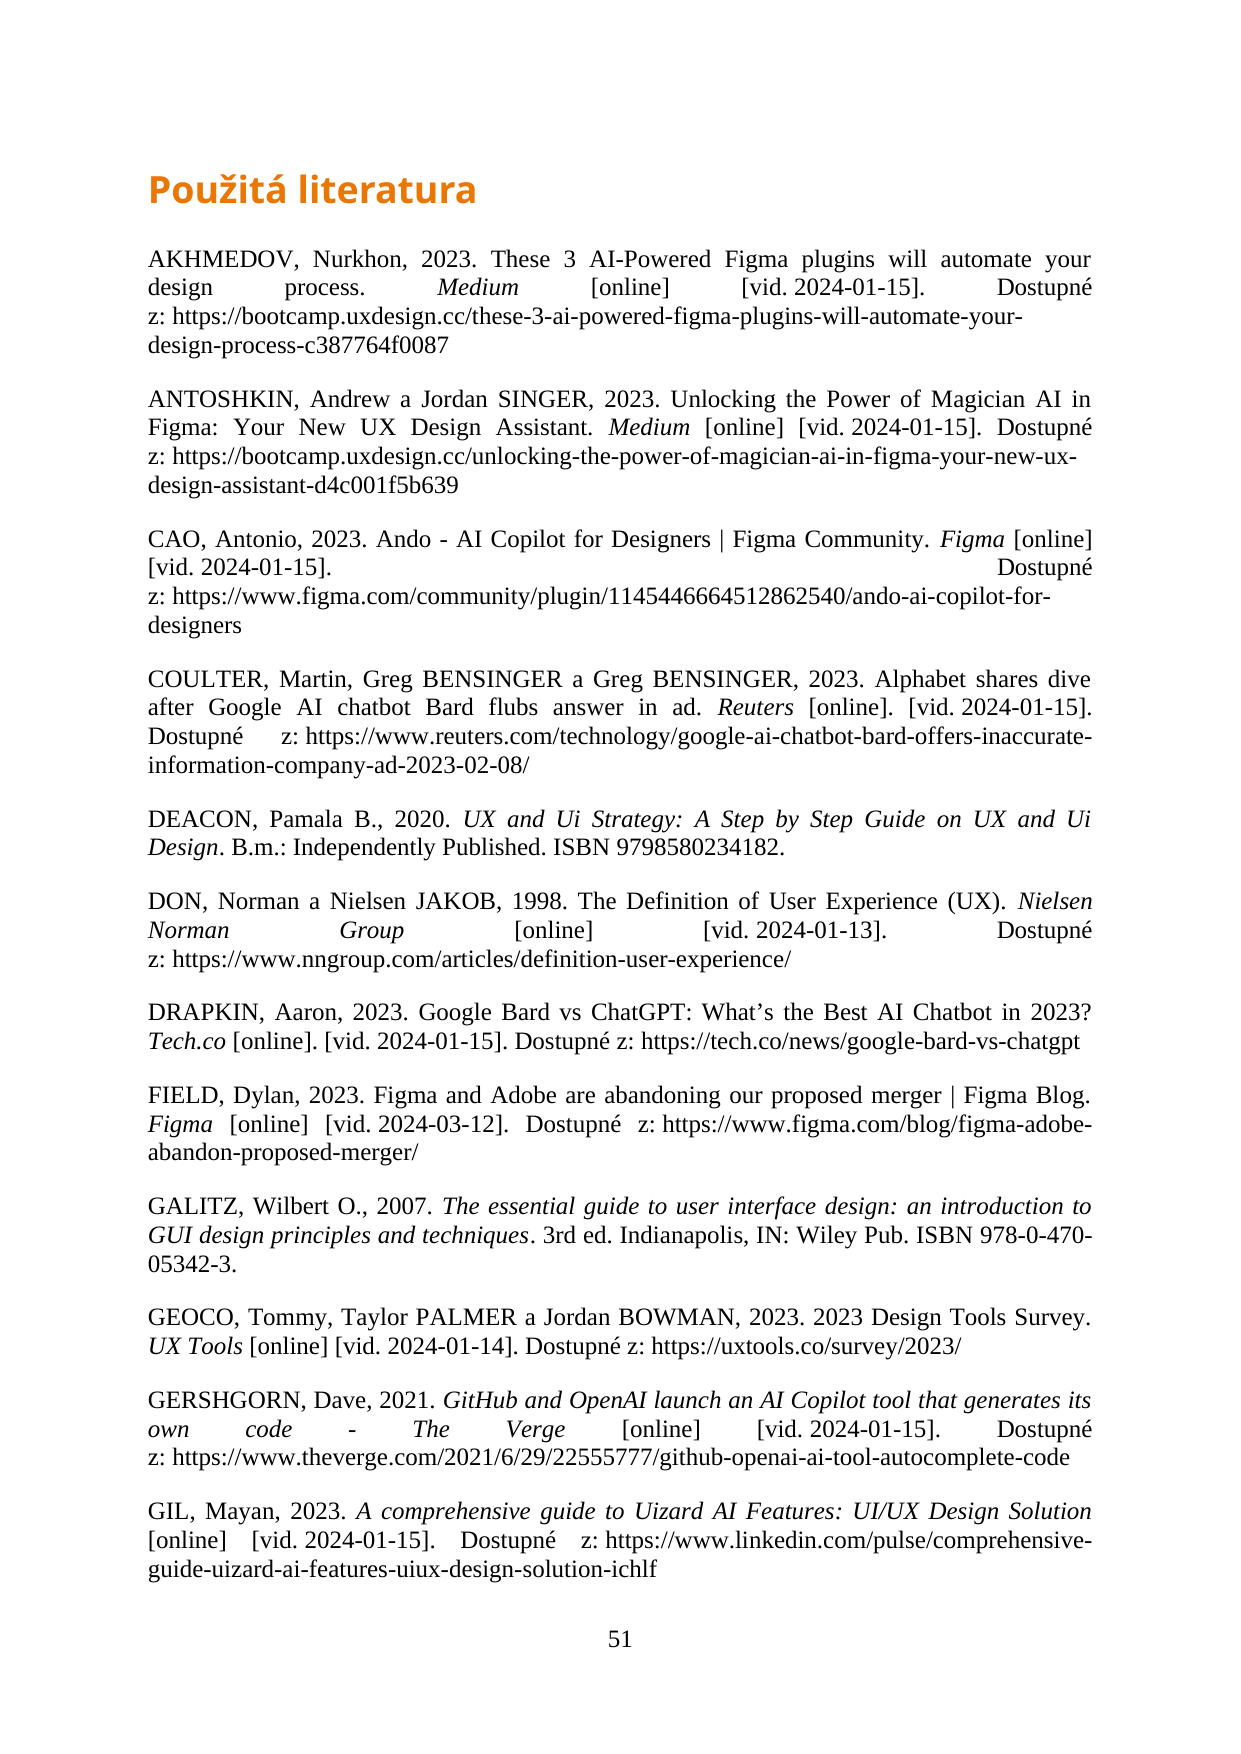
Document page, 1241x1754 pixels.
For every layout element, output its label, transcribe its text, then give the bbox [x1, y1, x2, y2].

text DEACON, Pamala B., 2020. UX and Ui Strategy: A Step by Step Guide on UX and Ui Design. B.m.: Independently Published. ISBN 9798580234182. [148, 804, 1092, 861]
text ANTOSHKIN, Andrew a Jordan SINGER, 2023. Unlocking the Power of Magician AI in Figma: Your New UX Design Assistant. Medium [online] [vid. 2024-01-15]. Dostupné z: https://bootcamp.uxdesign.cc/unlocking-the-power-of-magician-ai-in-figma-your-new-ux-design-assistant-d4c001f5b639 [148, 384, 1092, 499]
text AKHMEDOV, Nurkhon, 2023. These 3 AI-Powered Figma plugins will automate your design process. Medium [online] [vid. 2024-01-15]. Dostupné z: https://bootcamp.uxdesign.cc/these-3-ai-powered-figma-plugins-will-automate-your-design-process-c387764f0087 [148, 244, 1092, 359]
text FIELD, Dylan, 2023. Figma and Adobe are abandoning our proposed merger | Figma Blog. Figma [online] [vid. 2024-03-12]. Dostupné z: https://www.figma.com/blog/figma-adobe-abandon-proposed-merger/ [148, 1080, 1092, 1166]
text CAO, Antonio, 2023. Ando - AI Copilot for Designers | Figma Community. Figma [online] [vid. 2024-01-15]. Dostupné z: https://www.figma.com/community/plugin/1145446664512862540/ando-ai-copilot-for-designers [148, 524, 1092, 639]
text GEOCO, Tommy, Taylor PALMER a Jordan BOWMAN, 2023. 2023 Design Tools Survey. UX Tools [online] [vid. 2024-01-14]. Dostupné z: https://uxtools.co/survey/2023/ [148, 1302, 1092, 1360]
text GALITZ, Wilbert O., 2007. The essential guide to user interface design: an introduction to GUI design principles and techniques. 3rd ed. Indianapolis, IN: Wiley Pub. ISBN 978-0-470-05342-3. [148, 1191, 1092, 1277]
subtitle Použitá literatura [148, 164, 1092, 215]
text DON, Norman a Nielsen JAKOB, 1998. The Definition of User Experience (UX). Nielsen Norman Group [online] [vid. 2024-01-13]. Dostupné z: https://www.nngroup.com/articles/definition-user-experience/ [148, 886, 1092, 972]
text GIL, Mayan, 2023. A comprehensive guide to Uizard AI Features: UI/UX Design Solution [online] [vid. 2024-01-15]. Dostupné z: https://www.linkedin.com/pulse/comprehensive-guide-uizard-ai-features-uiux-design-solution-ichlf [148, 1496, 1092, 1582]
text DRAPKIN, Aaron, 2023. Google Bard vs ChatGPT: What’s the Best AI Chatbot in 2023? Tech.co [online]. [vid. 2024-01-15]. Dostupné z: https://tech.co/news/google-bard-vs-chatgpt [148, 997, 1092, 1055]
text GERSHGORN, Dave, 2021. GitHub and OpenAI launch an AI Copilot tool that generates its own code - The Verge [online] [vid. 2024-01-15]. Dostupné z: https://www.theverge.com/2021/6/29/22555777/github-openai-ai-tool-autocomplete-code [148, 1385, 1092, 1471]
text COULTER, Martin, Greg BENSINGER a Greg BENSINGER, 2023. Alphabet shares dive after Google AI chatbot Bard flubs answer in ad. Reuters [online]. [vid. 2024-01-15]. Dostupné z: https://www.reuters.com/technology/google-ai-chatbot-bard-offers-inaccurate-information-company-ad-2023-02-08/ [148, 664, 1092, 779]
